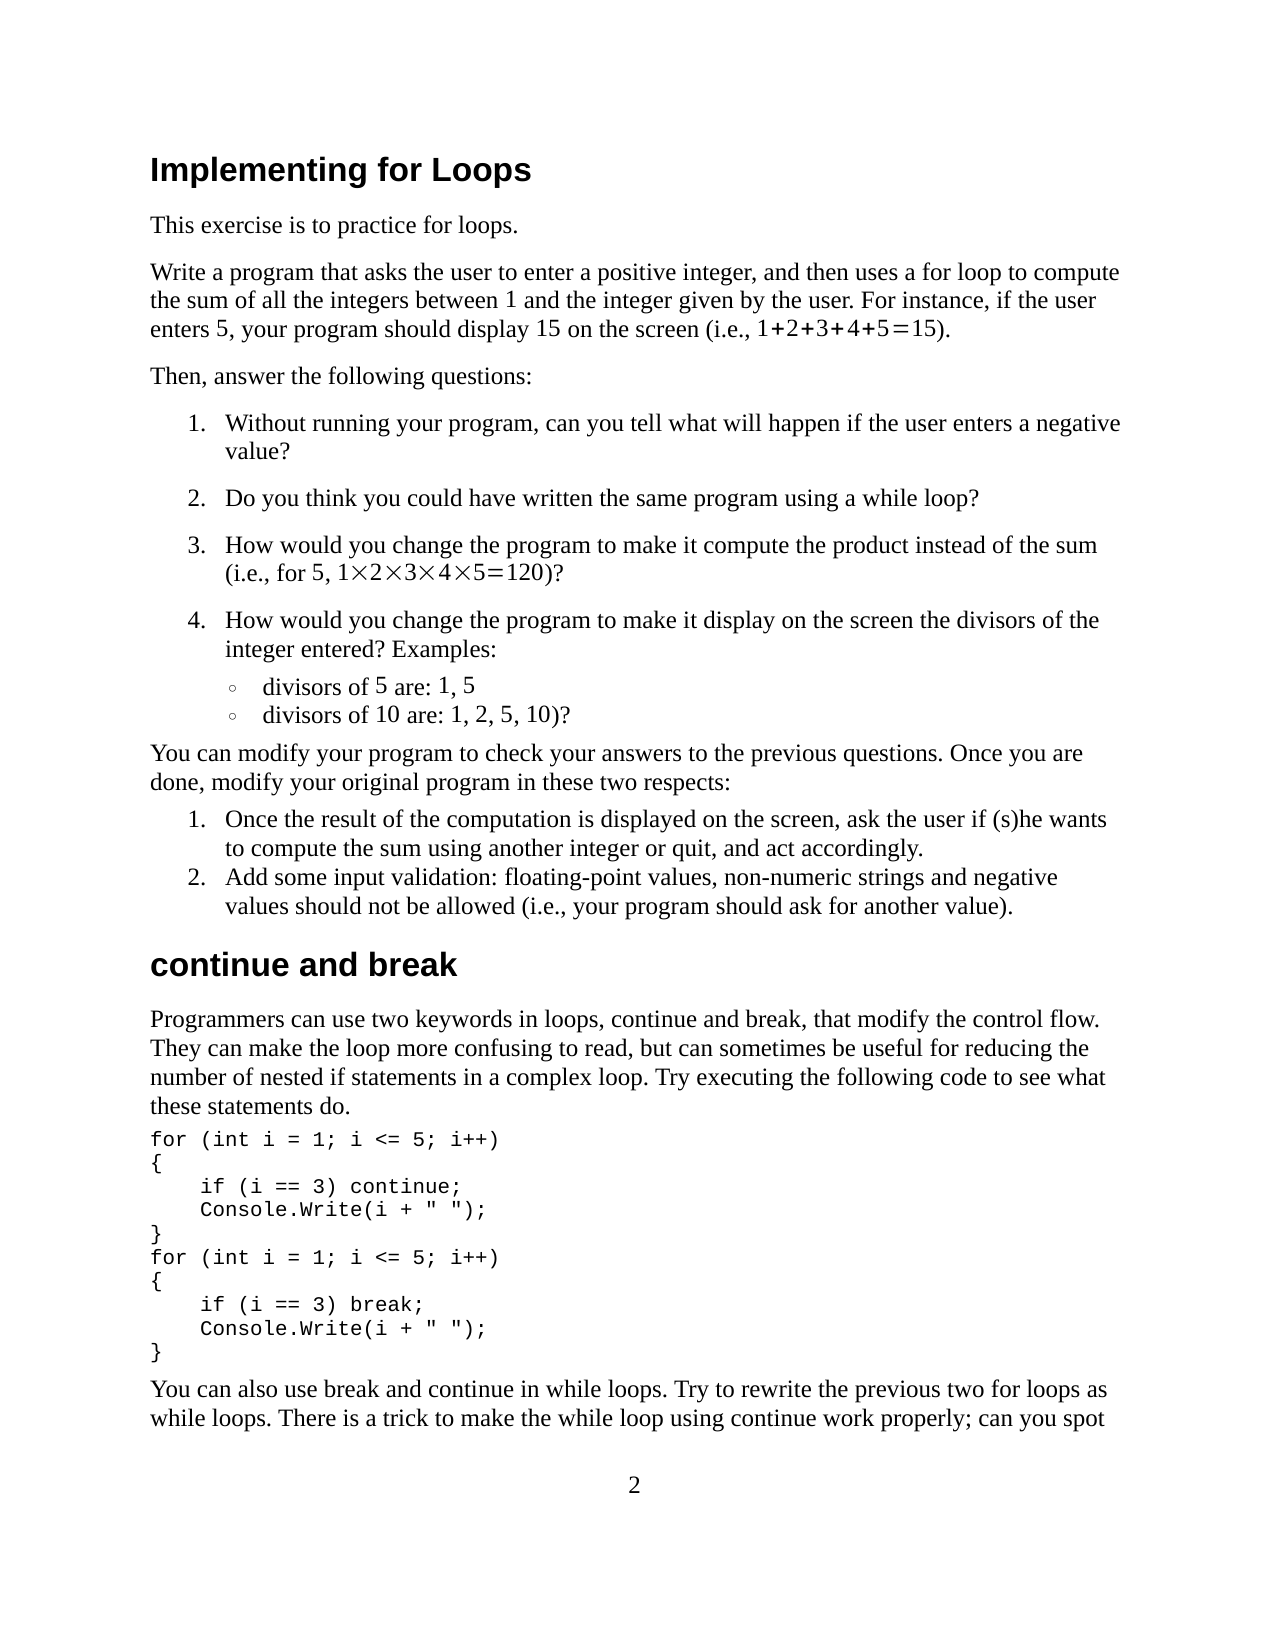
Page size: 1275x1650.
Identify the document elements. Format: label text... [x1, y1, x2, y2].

text You can also use break and continue in while loops. Try to rewrite the previous two for loops as while loops. There is a trick to make the while loop using continue work properly; can you spot [150, 1374, 1125, 1431]
text { [150, 1152, 1125, 1176]
text } [150, 1341, 1125, 1365]
text for (int i = 1; i <= 5; i++) [150, 1247, 1125, 1270]
subtitle Implementing for Loops [150, 150, 1125, 189]
text { [150, 1270, 1125, 1294]
text for (int i = 1; i <= 5; i++) [150, 1128, 1125, 1152]
text This exercise is to practice for loops. [150, 210, 1125, 239]
text Then, answer the following questions: [150, 361, 1125, 390]
text Write a program that asks the user to enter a positive integer, and then uses a for loop to compute the sum of all the integers between and the integer given by the user. For instance, if the user enters , your program should display on the screen (i.e., ). [150, 257, 1125, 343]
list Once the result of the computation is displayed on the screen, ask the user if (s)he wants to compute the sum using another integer or quit, and act accordingly. [187, 804, 1125, 862]
list Without running your program, can you tell what will happen if the user enters a negative value? [187, 408, 1125, 465]
text } [150, 1223, 1125, 1247]
text if (i == 3) continue; [150, 1176, 1125, 1199]
list Add some input validation: floating-point values, non-numeric strings and negative values should not be allowed (i.e., your program should ask for another value). [187, 862, 1125, 919]
list How would you change the program to make it compute the product instead of the sum (i.e., for , )? [187, 530, 1125, 587]
text if (i == 3) break; [150, 1294, 1125, 1318]
subtitle continue and break [150, 944, 1125, 983]
text You can modify your program to check your answers to the previous questions. Once you are done, modify your original program in these two respects: [150, 738, 1125, 796]
list divisors of are: , , , )? [225, 700, 1125, 729]
list Do you think you could have written the same program using a while loop? [187, 483, 1125, 512]
text Programmers can use two keywords in loops, continue and break, that modify the control flow. They can make the loop more confusing to read, but can sometimes be useful for reducing the number of nested if statements in a complex loop. Try executing the following code to see what these statements do. [150, 1004, 1125, 1119]
text Console.Write(i + " "); [150, 1199, 1125, 1223]
list How would you change the program to make it display on the screen the divisors of the integer entered? Examples: [187, 605, 1125, 663]
list divisors of are: , [225, 672, 1125, 700]
text Console.Write(i + " "); [150, 1318, 1125, 1341]
